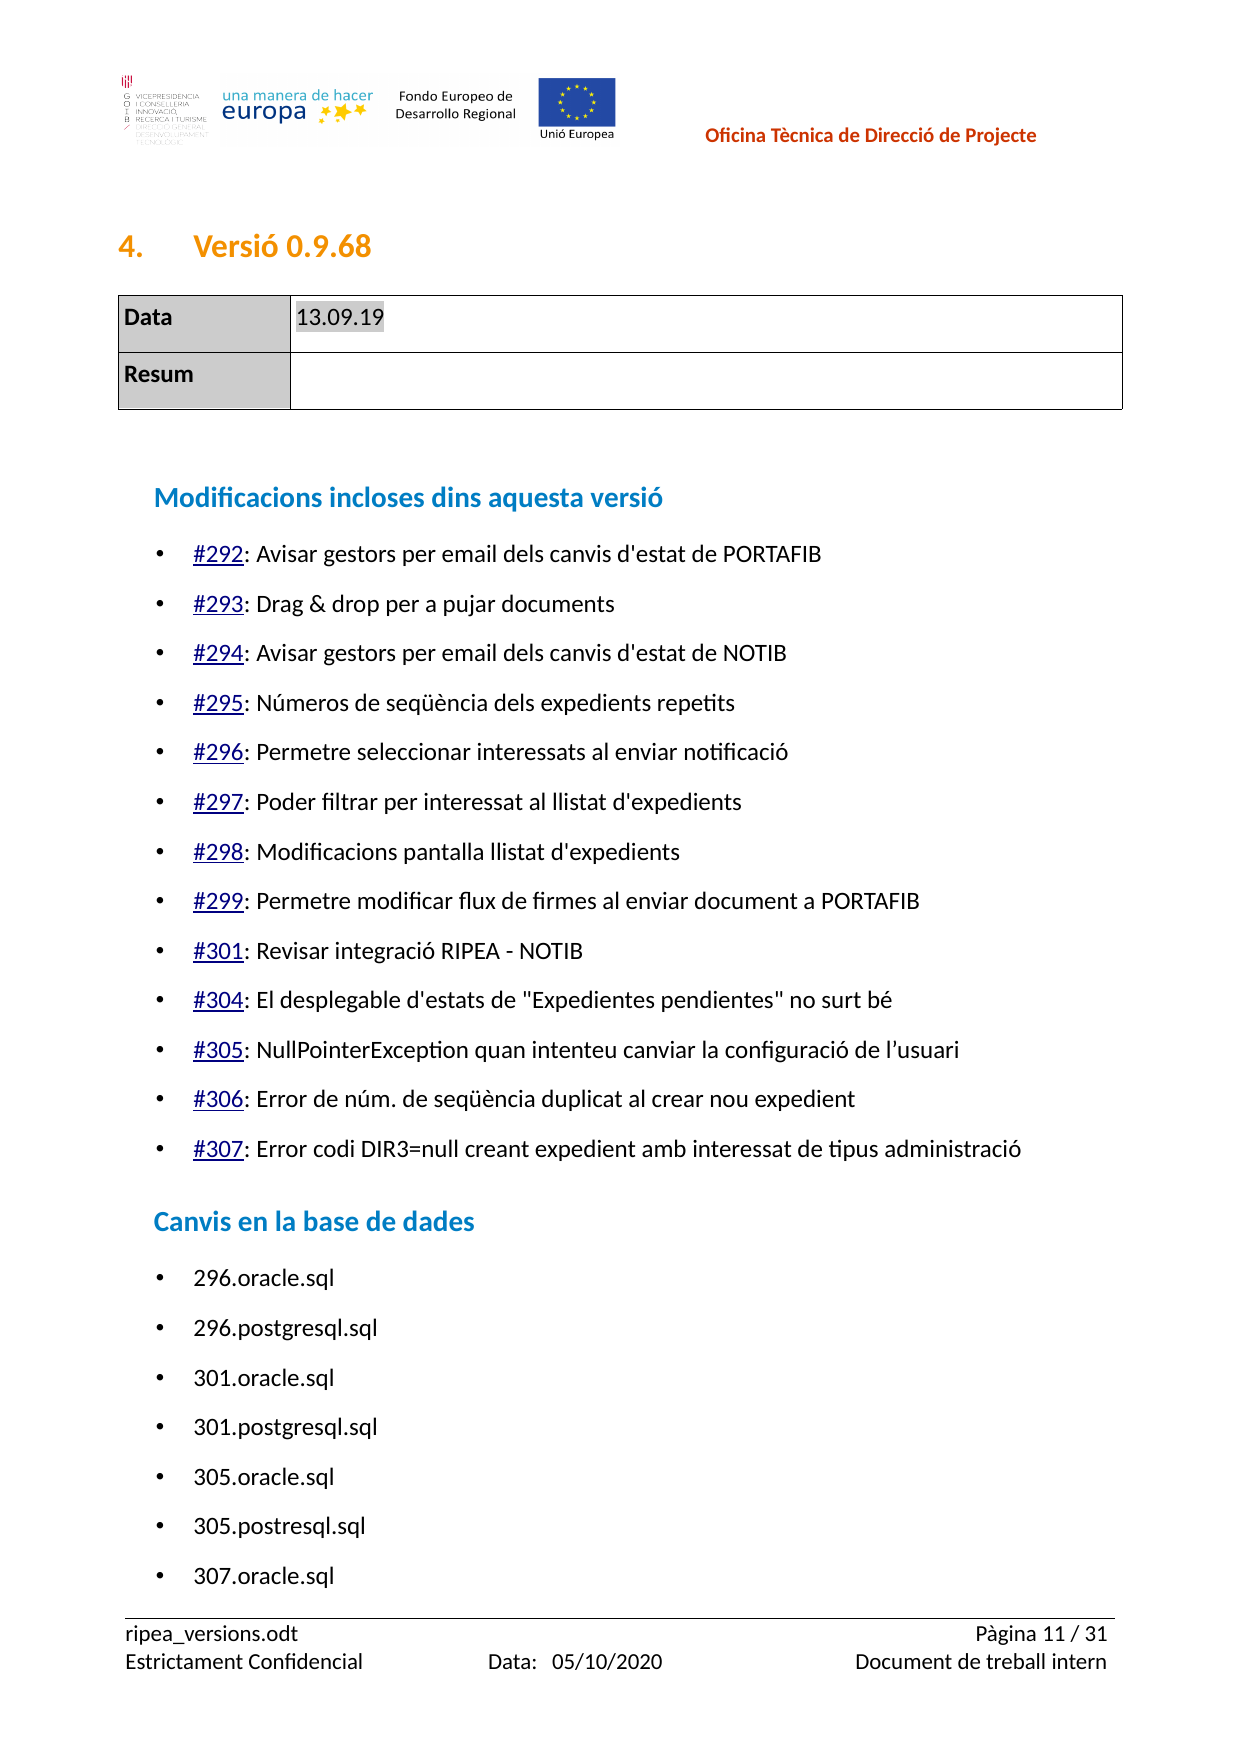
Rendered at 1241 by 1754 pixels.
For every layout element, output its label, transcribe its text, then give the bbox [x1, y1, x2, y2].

list #306: Error de núm. de seqüència duplicat al crear nou expedient [156, 1083, 1122, 1114]
list 301.oracle.sql [156, 1362, 1122, 1392]
list #292: Avisar gestors per email dels canvis d'estat de PORTAFIB [156, 538, 1122, 569]
table_cell Resum [119, 353, 290, 408]
list 301.postgresql.sql [156, 1411, 1122, 1442]
list 296.postgresql.sql [156, 1312, 1122, 1343]
subtitle Canvis en la base de dades [153, 1203, 1122, 1239]
list #297: Poder filtrar per interessat al llistat d'expedients [156, 786, 1122, 817]
list #301: Revisar integració RIPEA - NOTIB [156, 935, 1122, 965]
table_cell [291, 353, 1122, 408]
subtitle Modificacions incloses dins aquesta versió [153, 479, 1122, 514]
list #296: Permetre seleccionar interessats al enviar notificació [156, 736, 1122, 767]
list #307: Error codi DIR3=null creant expedient amb interessat de tipus administració [156, 1133, 1122, 1164]
list #294: Avisar gestors per email dels canvis d'estat de NOTIB [156, 637, 1122, 668]
subtitle Versió 0.9.68 [118, 225, 1122, 266]
list 305.postresql.sql [156, 1511, 1122, 1541]
list #304: El desplegable d'estats de "Expedientes pendientes" no surt bé [156, 984, 1122, 1015]
list 296.oracle.sql [156, 1263, 1122, 1293]
list #295: Números de seqüència dels expedients repetits [156, 687, 1122, 717]
table_header Data [119, 296, 290, 352]
list #298: Modificacions pantalla llistat d'expedients [156, 836, 1122, 866]
list #293: Drag & drop per a pujar documents [156, 588, 1122, 618]
picture [118, 73, 213, 147]
list 307.oracle.sql [156, 1560, 1122, 1591]
picture [219, 73, 621, 147]
list 305.oracle.sql [156, 1461, 1122, 1491]
list #299: Permetre modificar flux de firmes al enviar document a PORTAFIB [156, 885, 1122, 916]
table_header 13.09.19 [291, 296, 1122, 352]
list #305: NullPointerException quan intenteu canviar la configuració de l’usuari [156, 1034, 1122, 1064]
